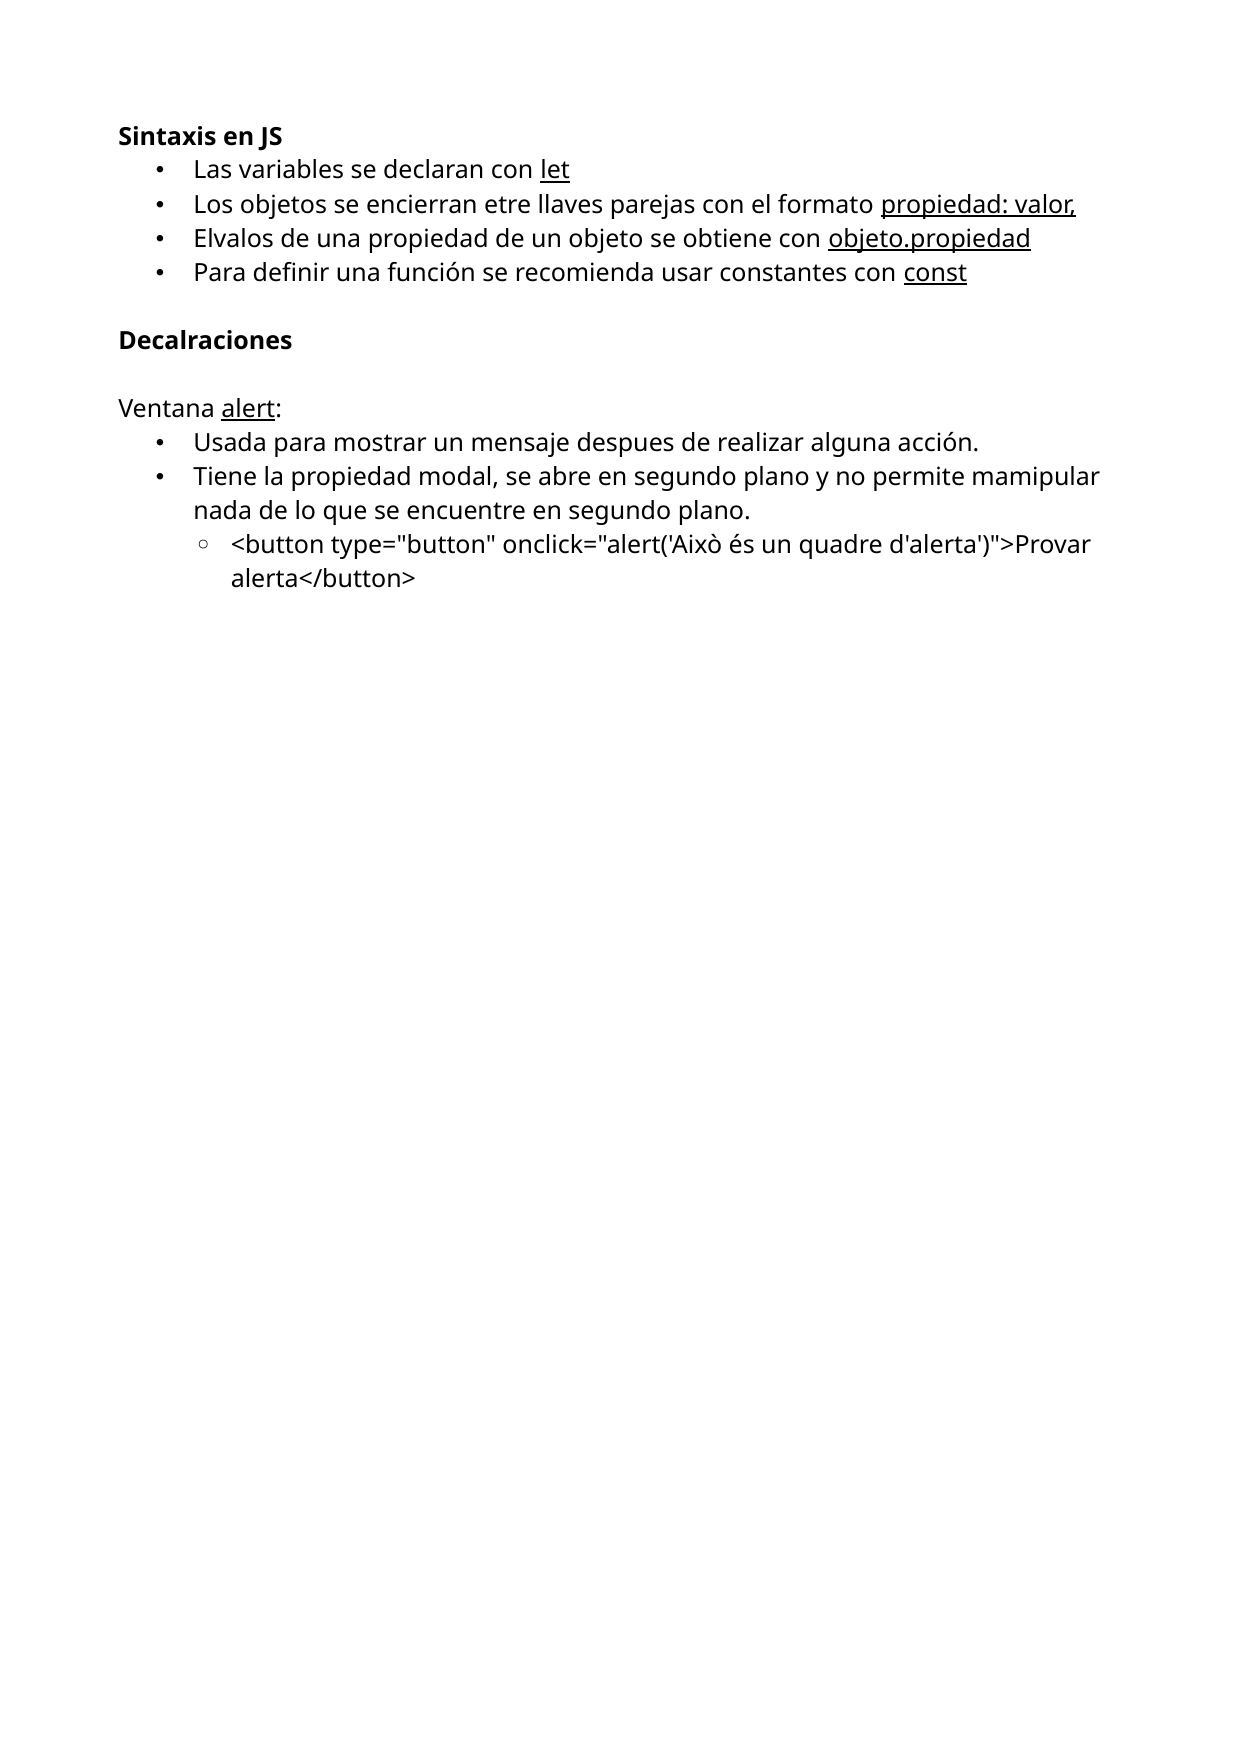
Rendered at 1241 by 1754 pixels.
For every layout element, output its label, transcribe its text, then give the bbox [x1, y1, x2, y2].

list Los objetos se encierran etre llaves parejas con el formato propiedad: valor, [156, 186, 1122, 220]
list Elvalos de una propiedad de un objeto se obtiene con objeto.propiedad [156, 220, 1122, 254]
list Para definir una función se recomienda usar constantes con const [156, 254, 1122, 288]
list Las variables se declaran con let [156, 152, 1122, 186]
text Ventana alert: [118, 391, 1122, 425]
list <button type="button" onclick="alert('Això és un quadre d'alerta')">Provar alerta</button> [193, 527, 1122, 595]
text Sintaxis en JS [118, 118, 1122, 152]
text Decalraciones [118, 322, 1122, 357]
list Tiene la propiedad modal, se abre en segundo plano y no permite mamipular nada de lo que se encuentre en segundo plano. [156, 459, 1122, 527]
list Usada para mostrar un mensaje despues de realizar alguna acción. [156, 425, 1122, 459]
